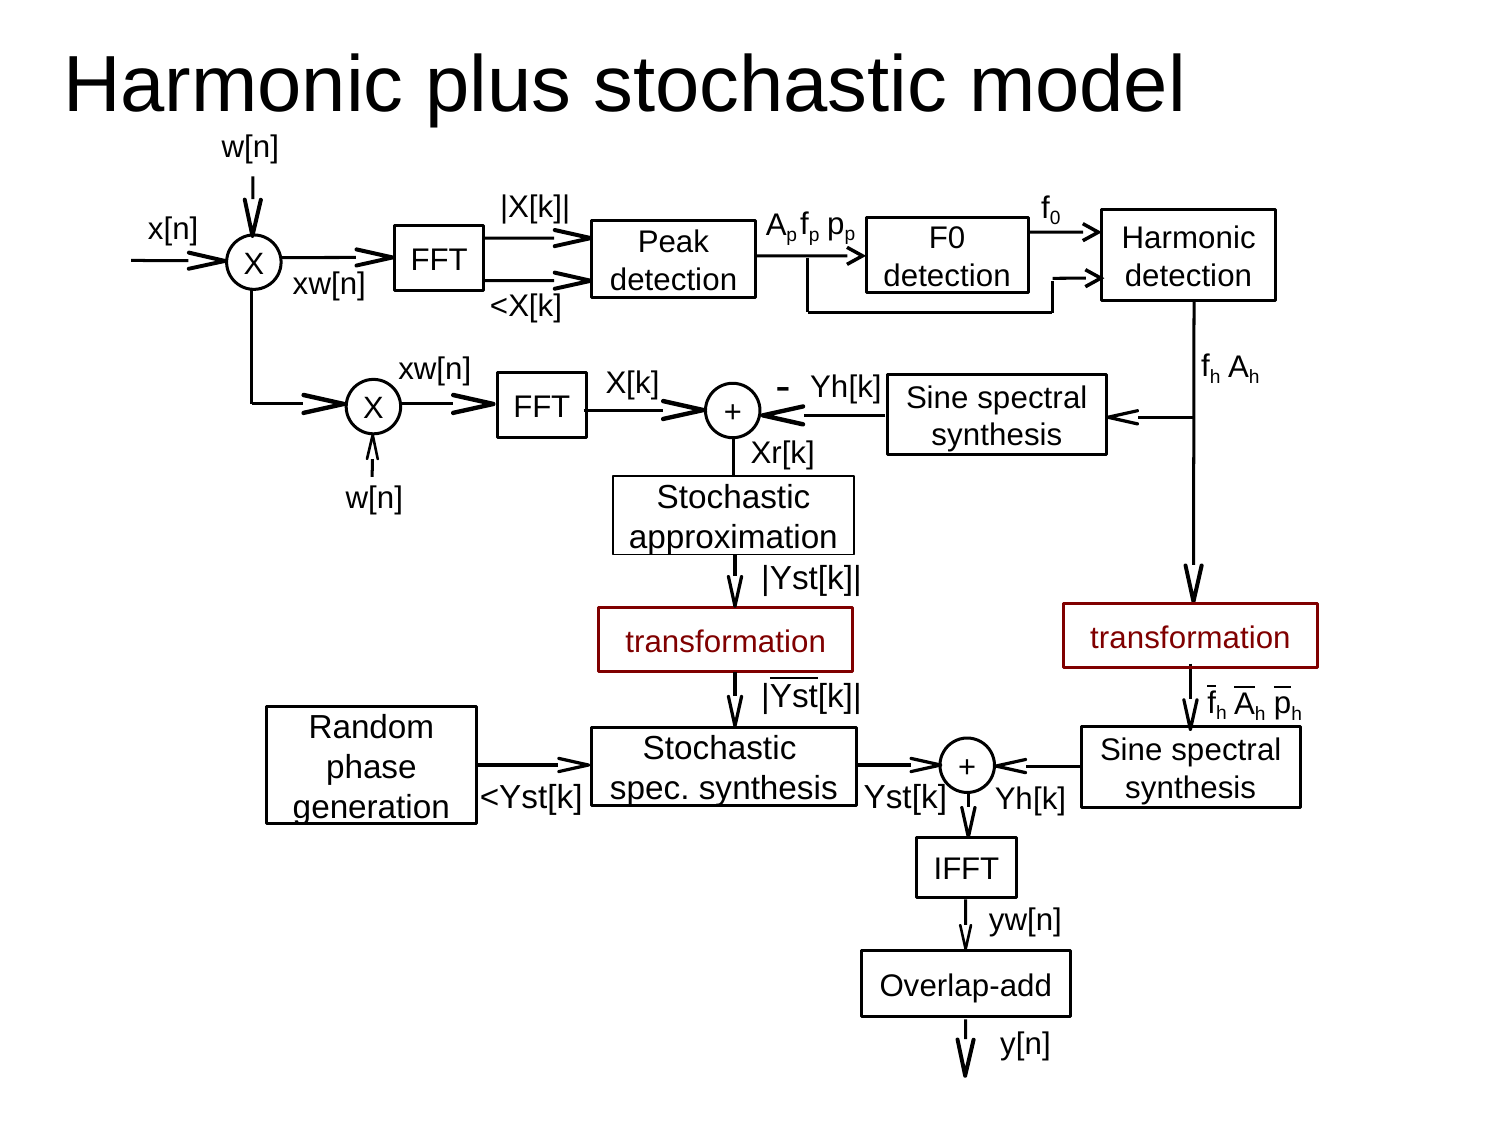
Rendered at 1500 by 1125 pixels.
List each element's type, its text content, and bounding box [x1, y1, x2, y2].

text_box transformation [598, 607, 853, 672]
text_box Stochastic spec. synthesis [591, 727, 857, 806]
text_box x[n] [133, 204, 215, 257]
text_box FFT [394, 225, 484, 291]
text_box w[n] [206, 151, 297, 175]
text_box Yh[k] [795, 362, 900, 415]
text_box X[k] [590, 358, 708, 416]
text_box + [940, 738, 995, 791]
text_box fp [785, 196, 835, 253]
text_box + [706, 383, 760, 438]
text_box |Yst[k]| [746, 670, 877, 734]
text_box ph [1259, 676, 1317, 732]
text_box yw[n] [974, 894, 1081, 947]
text_box Yh[k] [979, 774, 1085, 825]
text_box Ap [751, 197, 785, 253]
text_box Xr[k] [735, 428, 852, 476]
text_box <Yst[k] [464, 771, 598, 844]
text_box Sine spectral synthesis [1081, 726, 1301, 808]
text_box fh [1192, 675, 1242, 731]
text_box |X[k]| [485, 182, 589, 234]
text_box xw[n] [277, 259, 385, 312]
text_box Harmonic detection [1101, 209, 1276, 301]
text_box xw[n] [383, 344, 501, 402]
text_box - [760, 353, 835, 414]
text_box transformation [1063, 603, 1318, 668]
text_box y[n] [985, 1018, 1068, 1071]
text_box Ah [1236, 339, 1275, 395]
text_box Peak detection [591, 220, 756, 298]
text_box Sine spectral synthesis [887, 374, 1107, 455]
title Harmonic plus stochastic model [63, 16, 1500, 151]
text_box X [346, 379, 401, 434]
text_box Overlap-add [861, 950, 1071, 1017]
text_box fh [1186, 338, 1236, 395]
text_box - [760, 411, 835, 428]
text_box pp [812, 196, 870, 252]
text_box Ah [1219, 676, 1259, 732]
text_box IFFT [916, 837, 1017, 898]
text_box X [226, 234, 281, 290]
text_box w[n] [330, 473, 430, 531]
text_box <X[k] [475, 280, 581, 333]
text_box FFT [497, 372, 587, 438]
text_box Yst[k] [848, 771, 977, 844]
text_box Random phase generation [266, 706, 477, 824]
text_box |Yst[k]| [746, 552, 877, 616]
text_box F0 detection [866, 217, 1029, 293]
text_box Stochastic approximation [613, 476, 855, 555]
text_box f0 [1026, 180, 1076, 237]
